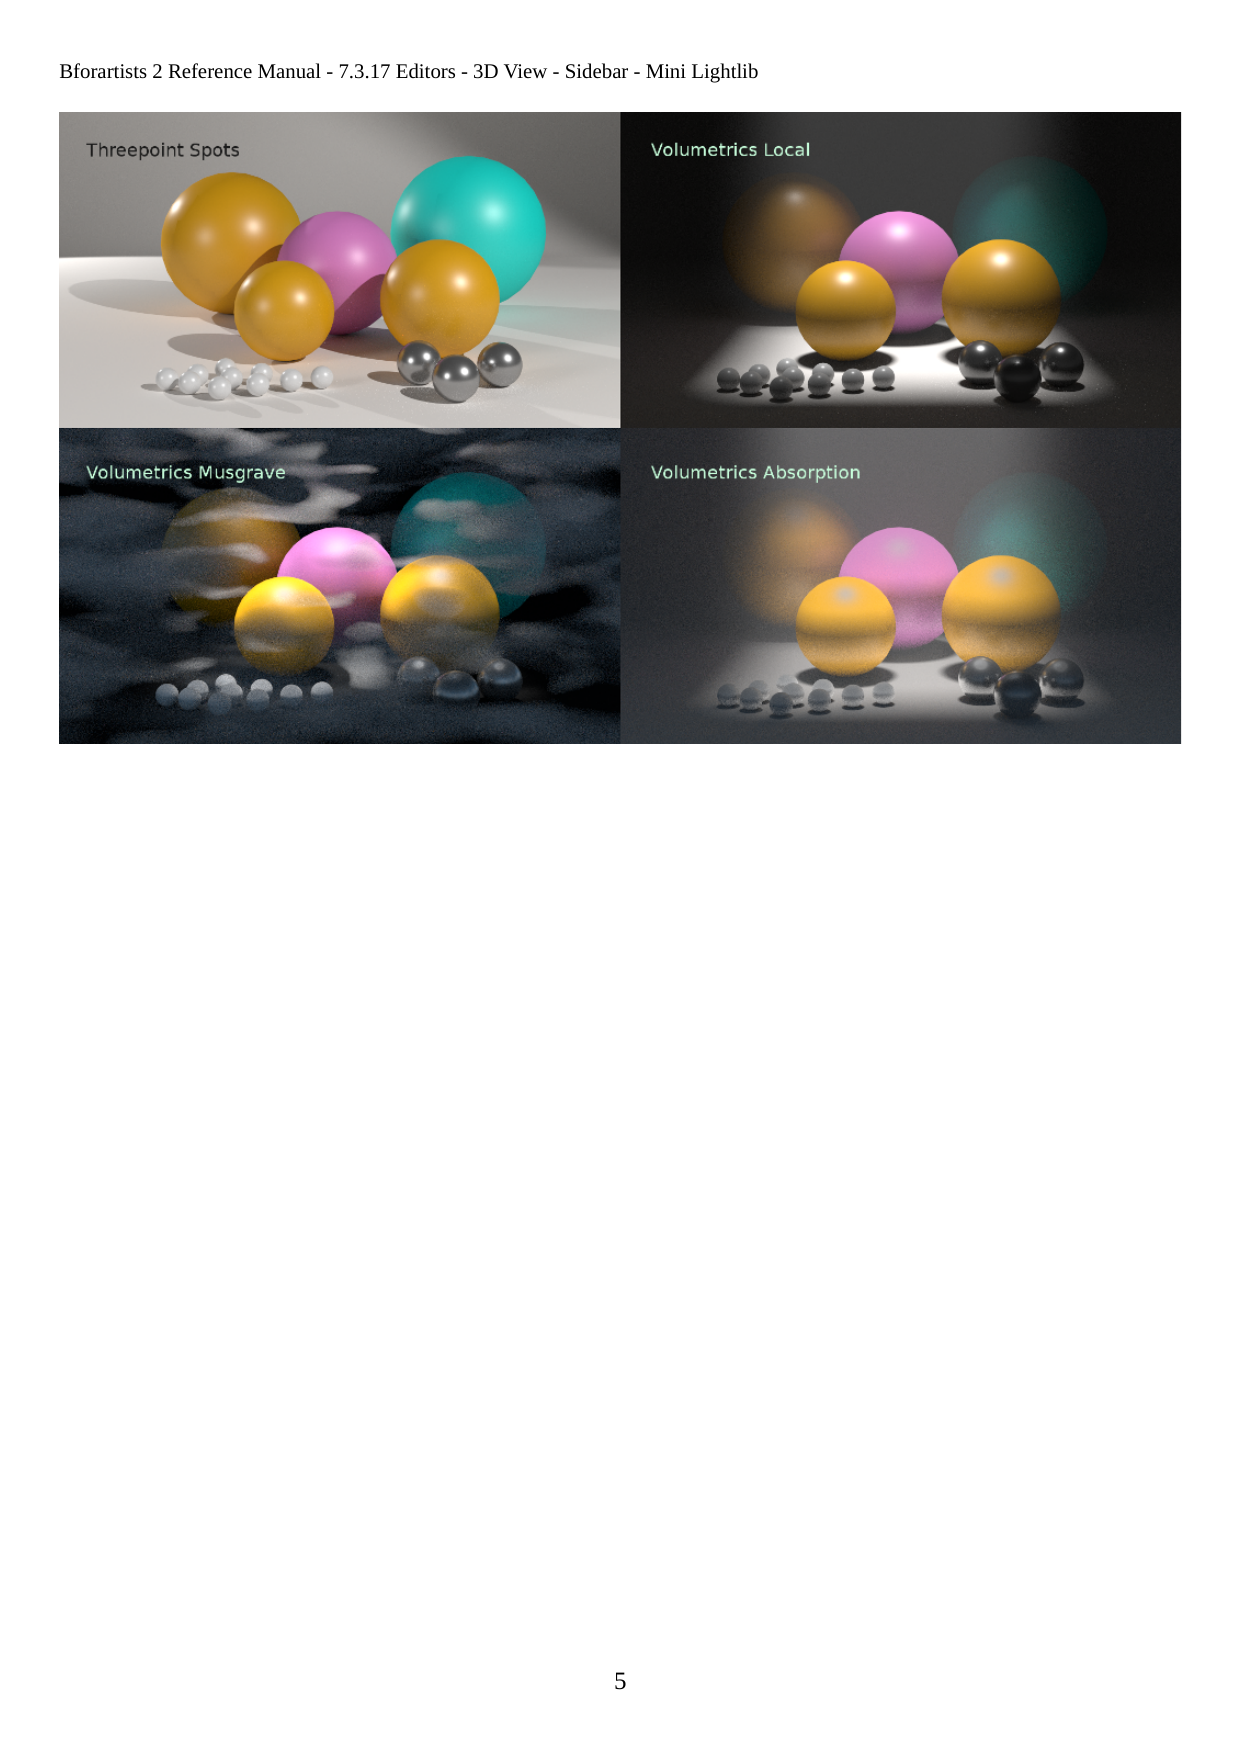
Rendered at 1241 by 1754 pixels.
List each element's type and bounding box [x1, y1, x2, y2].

picture [59, 112, 1182, 744]
